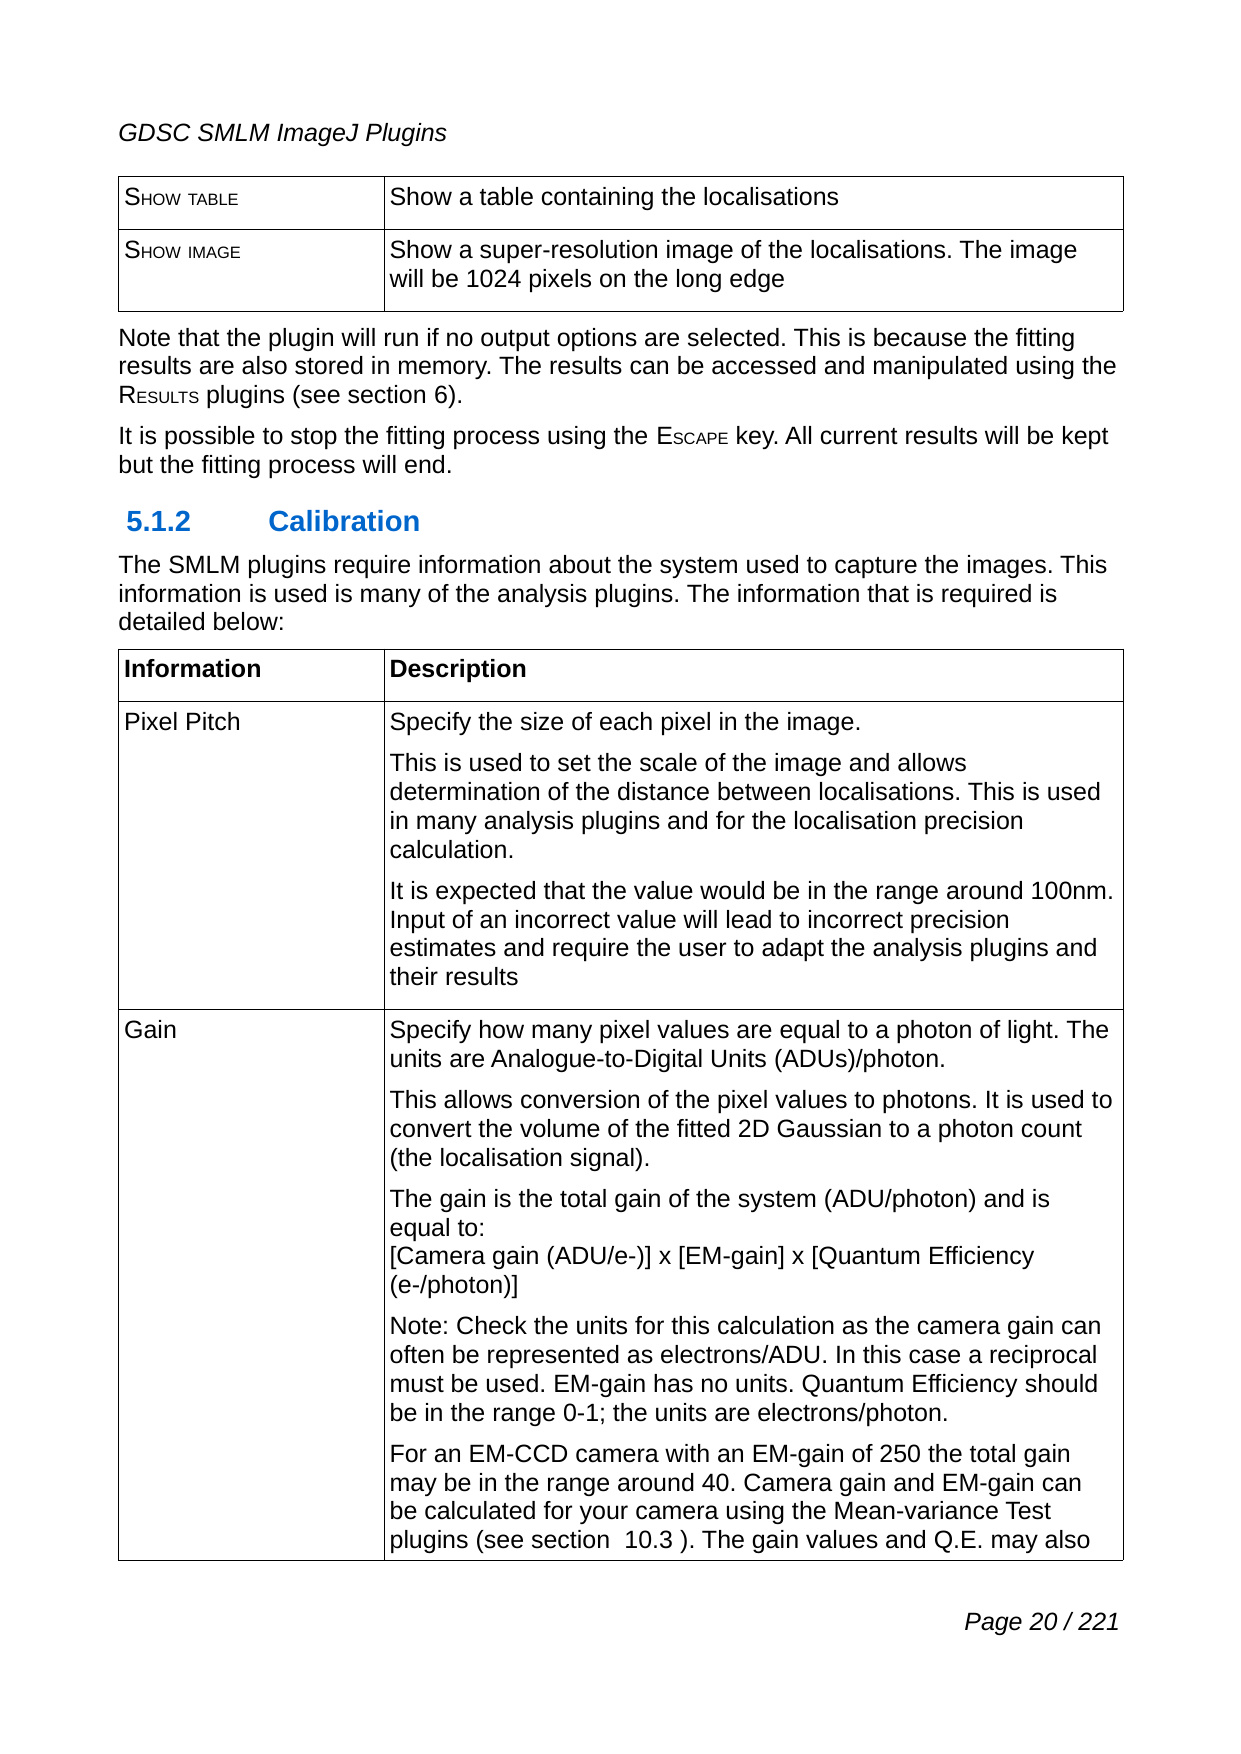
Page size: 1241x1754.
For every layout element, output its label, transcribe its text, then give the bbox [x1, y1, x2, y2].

table_cell Specify the size of each pixel in the image. This is used to set the scale of the image and allows determination of the distance between localisations. This is used in many analysis plugins and for the localisation precision calculation. It is expected that the value would be in the range around 100nm. Input of an incorrect value will lead to incorrect precision estimates and require the user to adapt the analysis plugins and their results [385, 702, 1123, 1009]
table_header Information [119, 650, 384, 701]
text It is possible to stop the fitting process using the Escape key. All current results will be kept but the fitting process will end. [118, 421, 1122, 479]
table_cell Show a super-resolution image of the localisations. The image will be 1024 pixels on the long edge [385, 230, 1123, 311]
table_header Description [385, 650, 1123, 701]
table_cell Gain [119, 1010, 384, 1559]
table_cell Show table [119, 177, 384, 229]
text Note that the plugin will run if no output options are selected. This is because the fitting results are also stored in memory. The results can be accessed and manipulated using the Results plugins (see section 6). [118, 323, 1122, 409]
text The SMLM plugins require information about the system used to capture the images. This information is used is many of the analysis plugins. The information that is required is detailed below: [118, 550, 1122, 636]
table_cell Pixel Pitch [119, 702, 384, 1009]
table_cell Show a table containing the localisations [385, 177, 1123, 229]
subtitle Calibration [118, 504, 1122, 537]
table_cell Specify how many pixel values are equal to a photon of light. The units are Analogue-to-Digital Units (ADUs)/photon. This allows conversion of the pixel values to photons. It is used to convert the volume of the fitted 2D Gaussian to a photon count (the localisation signal). The gain is the total gain of the system (ADU/photon) and is equal to: [Camera gain (ADU/e-)] x [EM-gain] x [Quantum Efficiency (e-/photon)] Note: Check the units for this calculation as the camera gain can often be represented as electrons/ADU. In this case a reciprocal must be used. EM-gain has no units. Quantum Efficiency should be in the range 0-1; the units are electrons/photon. For an EM-CCD camera with an EM-gain of 250 the total gain may be in the range around 40. Camera gain and EM-gain can be calculated for your camera using the Mean-variance Test plugins (see section 10.3). The gain values and Q.E. may also [385, 1010, 1123, 1559]
table_cell Show image [119, 230, 384, 311]
